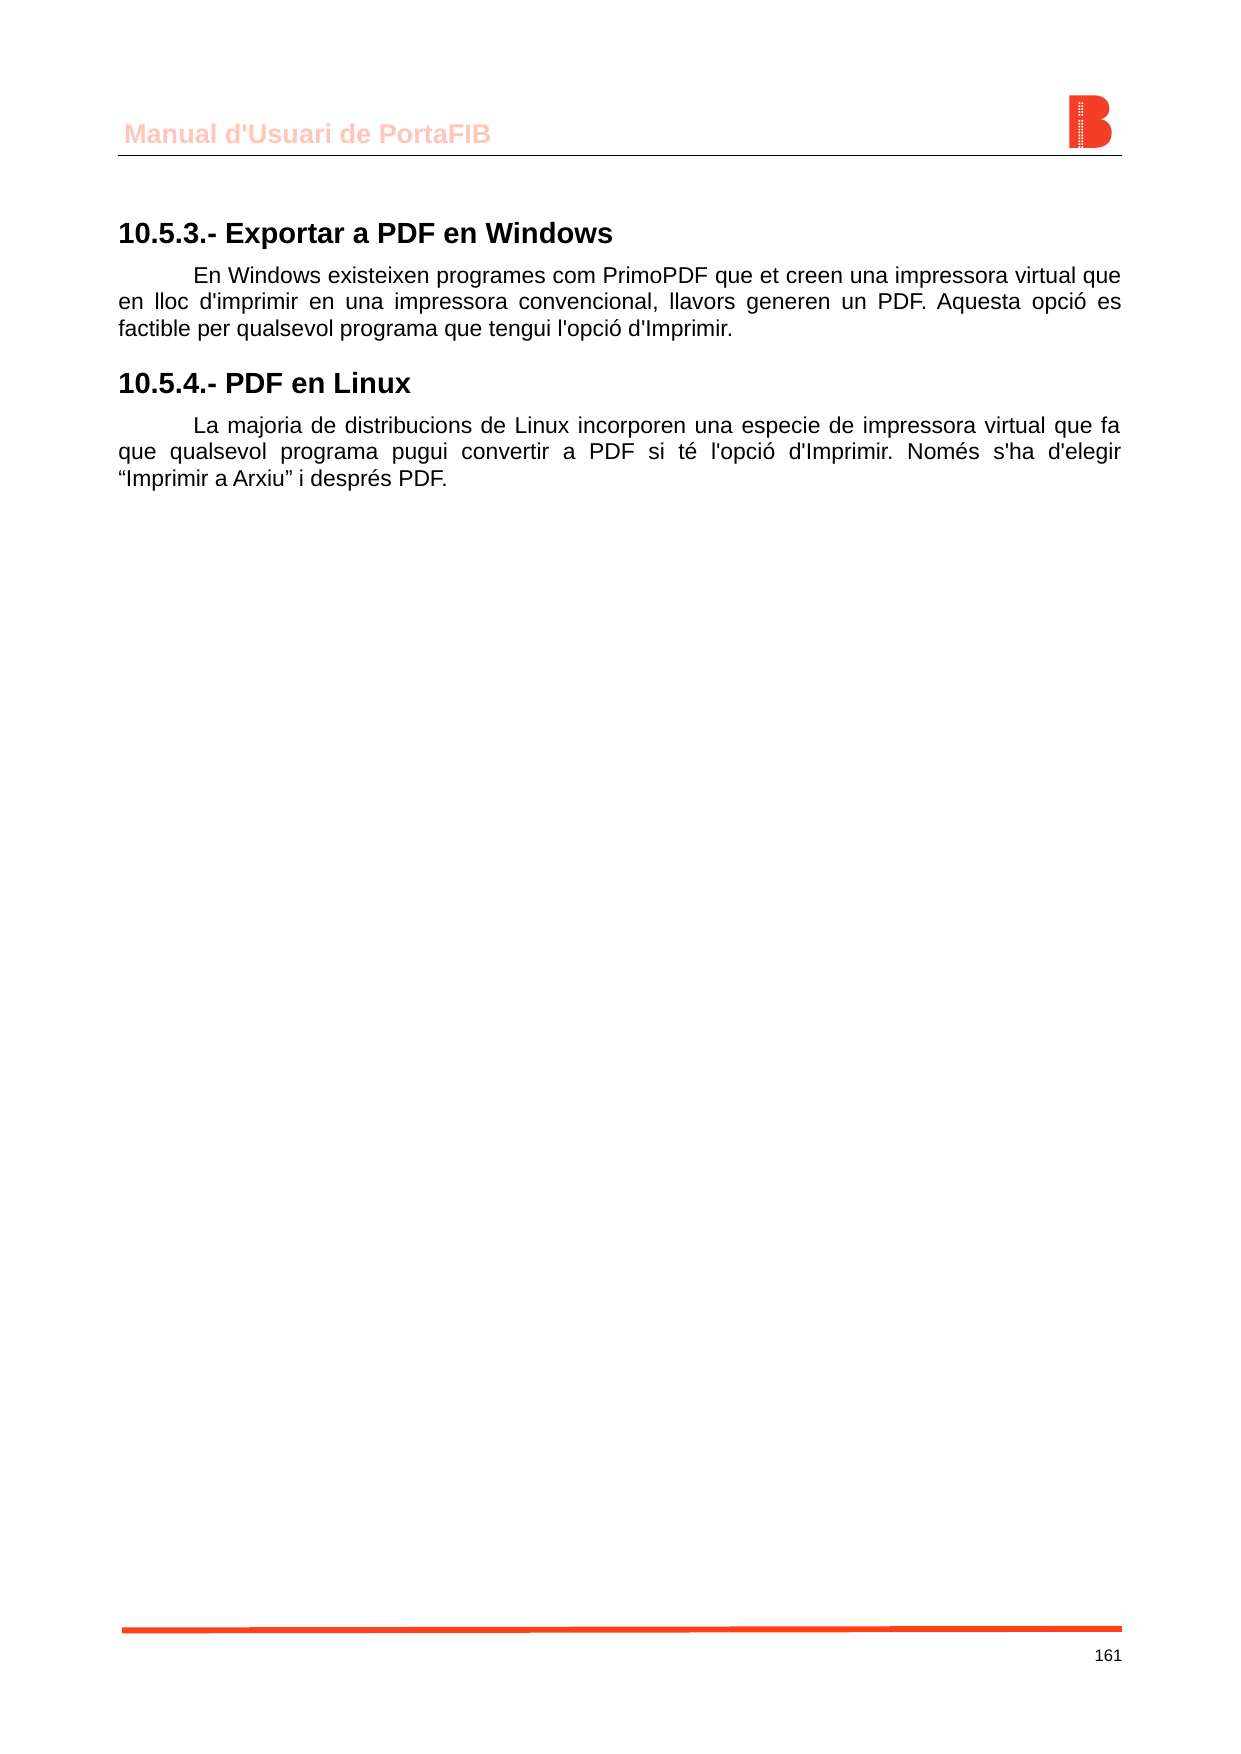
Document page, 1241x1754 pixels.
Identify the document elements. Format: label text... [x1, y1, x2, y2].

subtitle PDF en Linux [118, 366, 1122, 399]
text La majoria de distribucions de Linux incorporen una especie de impressora virtual que fa que qualsevol programa pugui convertir a PDF si té l'opció d'Imprimir. Només s'ha d'elegir “Imprimir a Arxiu” i després PDF. [118, 412, 1122, 491]
picture [1063, 94, 1117, 150]
subtitle Exportar a PDF en Windows [118, 216, 1122, 249]
text En Windows existeixen programes com PrimoPDF que et creen una impressora virtual que en lloc d'imprimir en una impressora convencional, llavors generen un PDF. Aquesta opció es factible per qualsevol programa que tengui l'opció d'Imprimir. [118, 262, 1122, 341]
